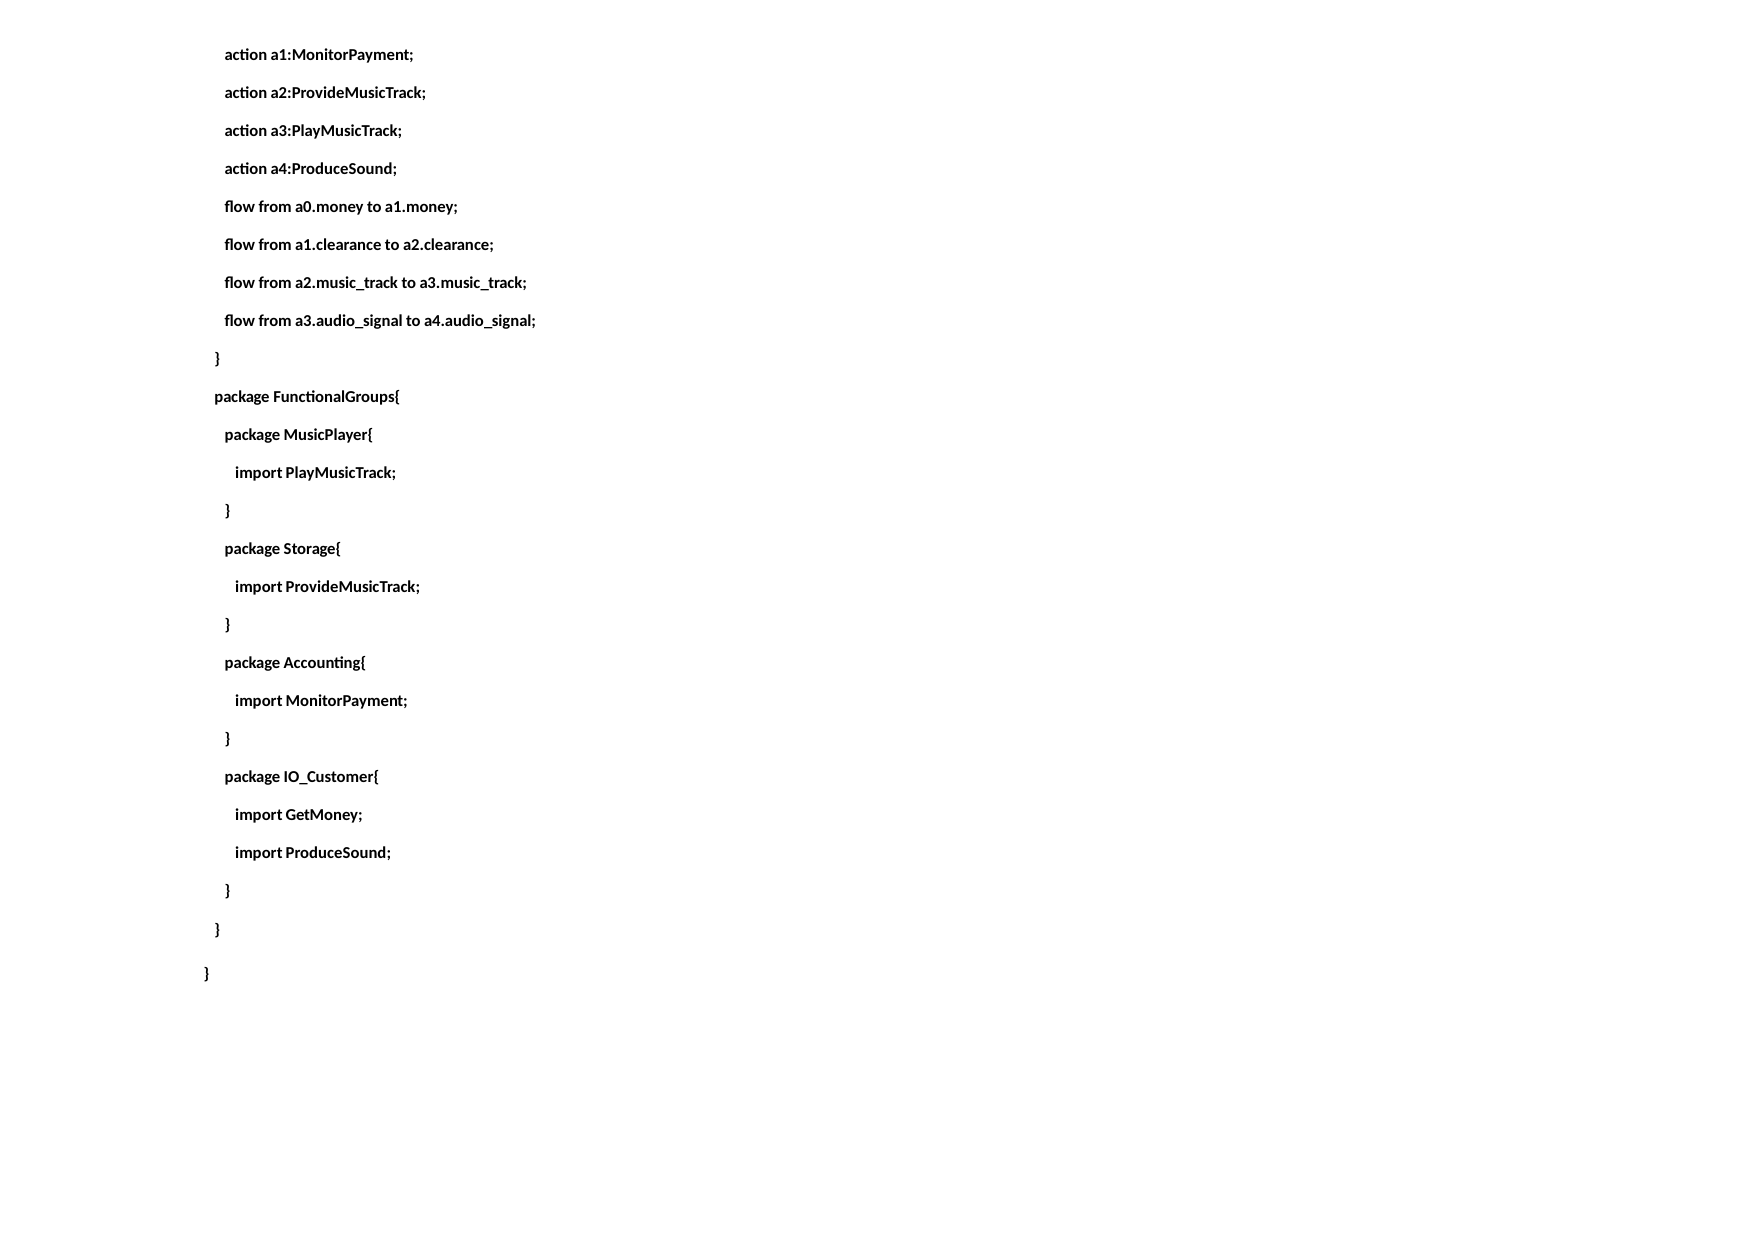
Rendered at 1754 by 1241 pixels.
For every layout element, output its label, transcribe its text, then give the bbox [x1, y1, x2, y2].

list package Storage{ [193, 539, 1606, 559]
list package IO_Customer{ [193, 767, 1606, 787]
list action a1:MonitorPayment; [193, 44, 1606, 64]
list } [193, 615, 1606, 635]
list import PlayMusicTrack; [193, 463, 1606, 483]
list } [193, 729, 1606, 749]
list } [193, 919, 1606, 939]
list } [193, 501, 1606, 521]
list flow from a0.money to a1.money; [193, 196, 1606, 216]
list import ProduceSound; [193, 843, 1606, 863]
list flow from a3.audio_signal to a4.audio_signal; [193, 311, 1606, 331]
list package FunctionalGroups{ [193, 387, 1606, 407]
list action a3:PlayMusicTrack; [193, 120, 1606, 140]
list } [193, 348, 1606, 368]
list flow from a1.clearance to a2.clearance; [193, 234, 1606, 254]
list } [193, 881, 1606, 901]
list } [193, 957, 1606, 985]
list action a2:ProvideMusicTrack; [193, 82, 1606, 102]
list package Accounting{ [193, 653, 1606, 673]
list import GetMoney; [193, 805, 1606, 825]
list import MonitorPayment; [193, 691, 1606, 711]
list package MusicPlayer{ [193, 424, 1606, 444]
list action a4:ProduceSound; [193, 158, 1606, 178]
list flow from a2.music_track to a3.music_track; [193, 272, 1606, 292]
list import ProvideMusicTrack; [193, 577, 1606, 597]
